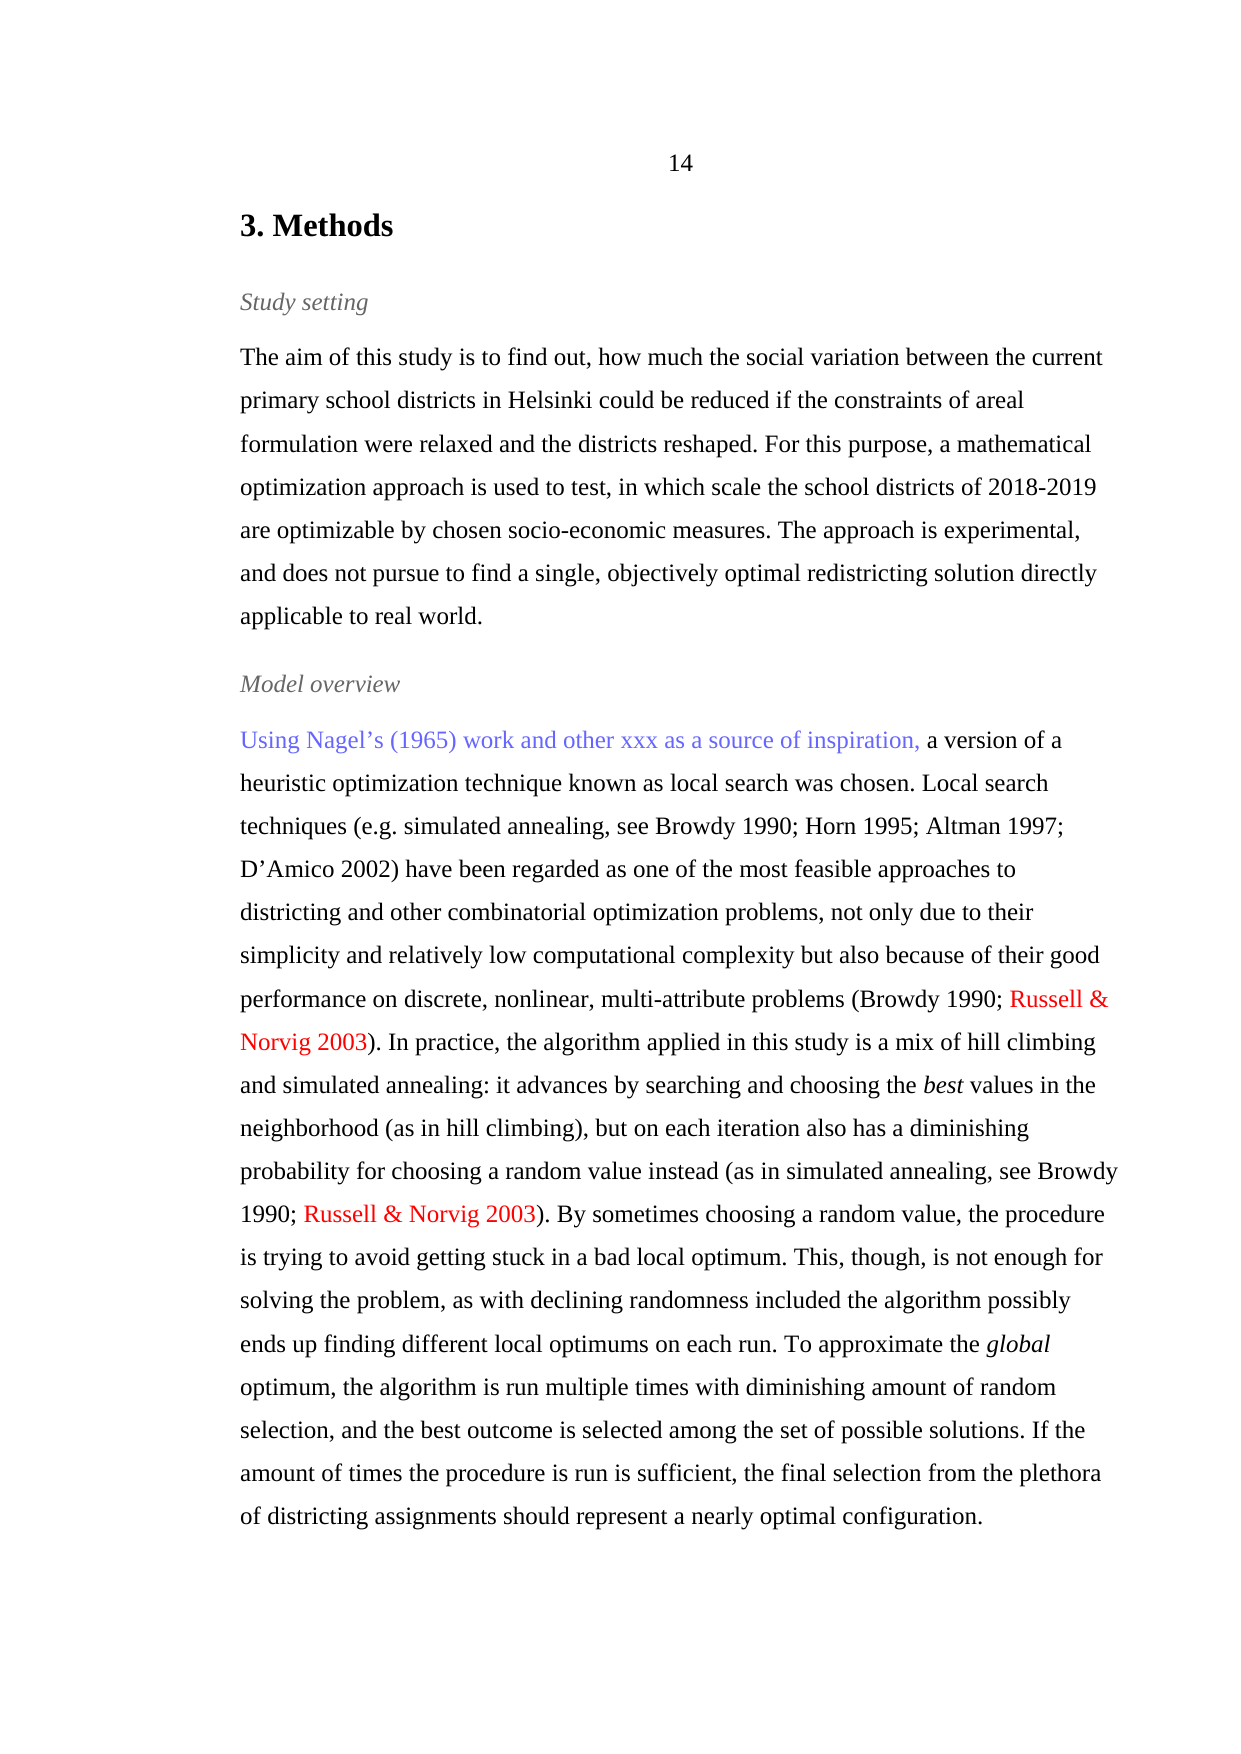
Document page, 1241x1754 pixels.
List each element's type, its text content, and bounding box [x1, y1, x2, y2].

subtitle 3. Methods [240, 206, 1121, 243]
text The aim of this study is to find out, how much the social variation between the current primary school districts in Helsinki could be reduced if the constraints of areal formulation were relaxed and the districts reshaped. For this purpose, a mathematical optimization approach is used to test, in which scale the school districts of 2018-2019 are optimizable by chosen socio-economic measures. The approach is experimental, and does not pursue to find a single, objectively optimal redistricting solution directly applicable to real world. [240, 342, 1121, 630]
subtitle Study setting [240, 287, 1121, 316]
subtitle Model overview [240, 669, 1121, 698]
text Using Nagel’s (1965) work and other xxx as a source of inspiration, a version of a heuristic optimization technique known as local search was chosen. Local search techniques (e.g. simulated annealing, see Browdy 1990; Horn 1995; Altman 1997; D’Amico 2002) have been regarded as one of the most feasible approaches to districting and other combinatorial optimization problems, not only due to their simplicity and relatively low computational complexity but also because of their good performance on discrete, nonlinear, multi-attribute problems (Browdy 1990; Russell & Norvig 2003). In practice, the algorithm applied in this study is a mix of hill climbing and simulated annealing: it advances by searching and choosing the best values in the neighborhood (as in hill climbing), but on each iteration also has a diminishing probability for choosing a random value instead (as in simulated annealing, see Browdy 1990; Russell & Norvig 2003). By sometimes choosing a random value, the procedure is trying to avoid getting stuck in a bad local optimum. This, though, is not enough for solving the problem, as with declining randomness included the algorithm possibly ends up finding different local optimums on each run. To approximate the global optimum, the algorithm is run multiple times with diminishing amount of random selection, and the best outcome is selected among the set of possible solutions. If the amount of times the procedure is run is sufficient, the final selection from the plethora of districting assignments should represent a nearly optimal configuration. [240, 725, 1121, 1530]
